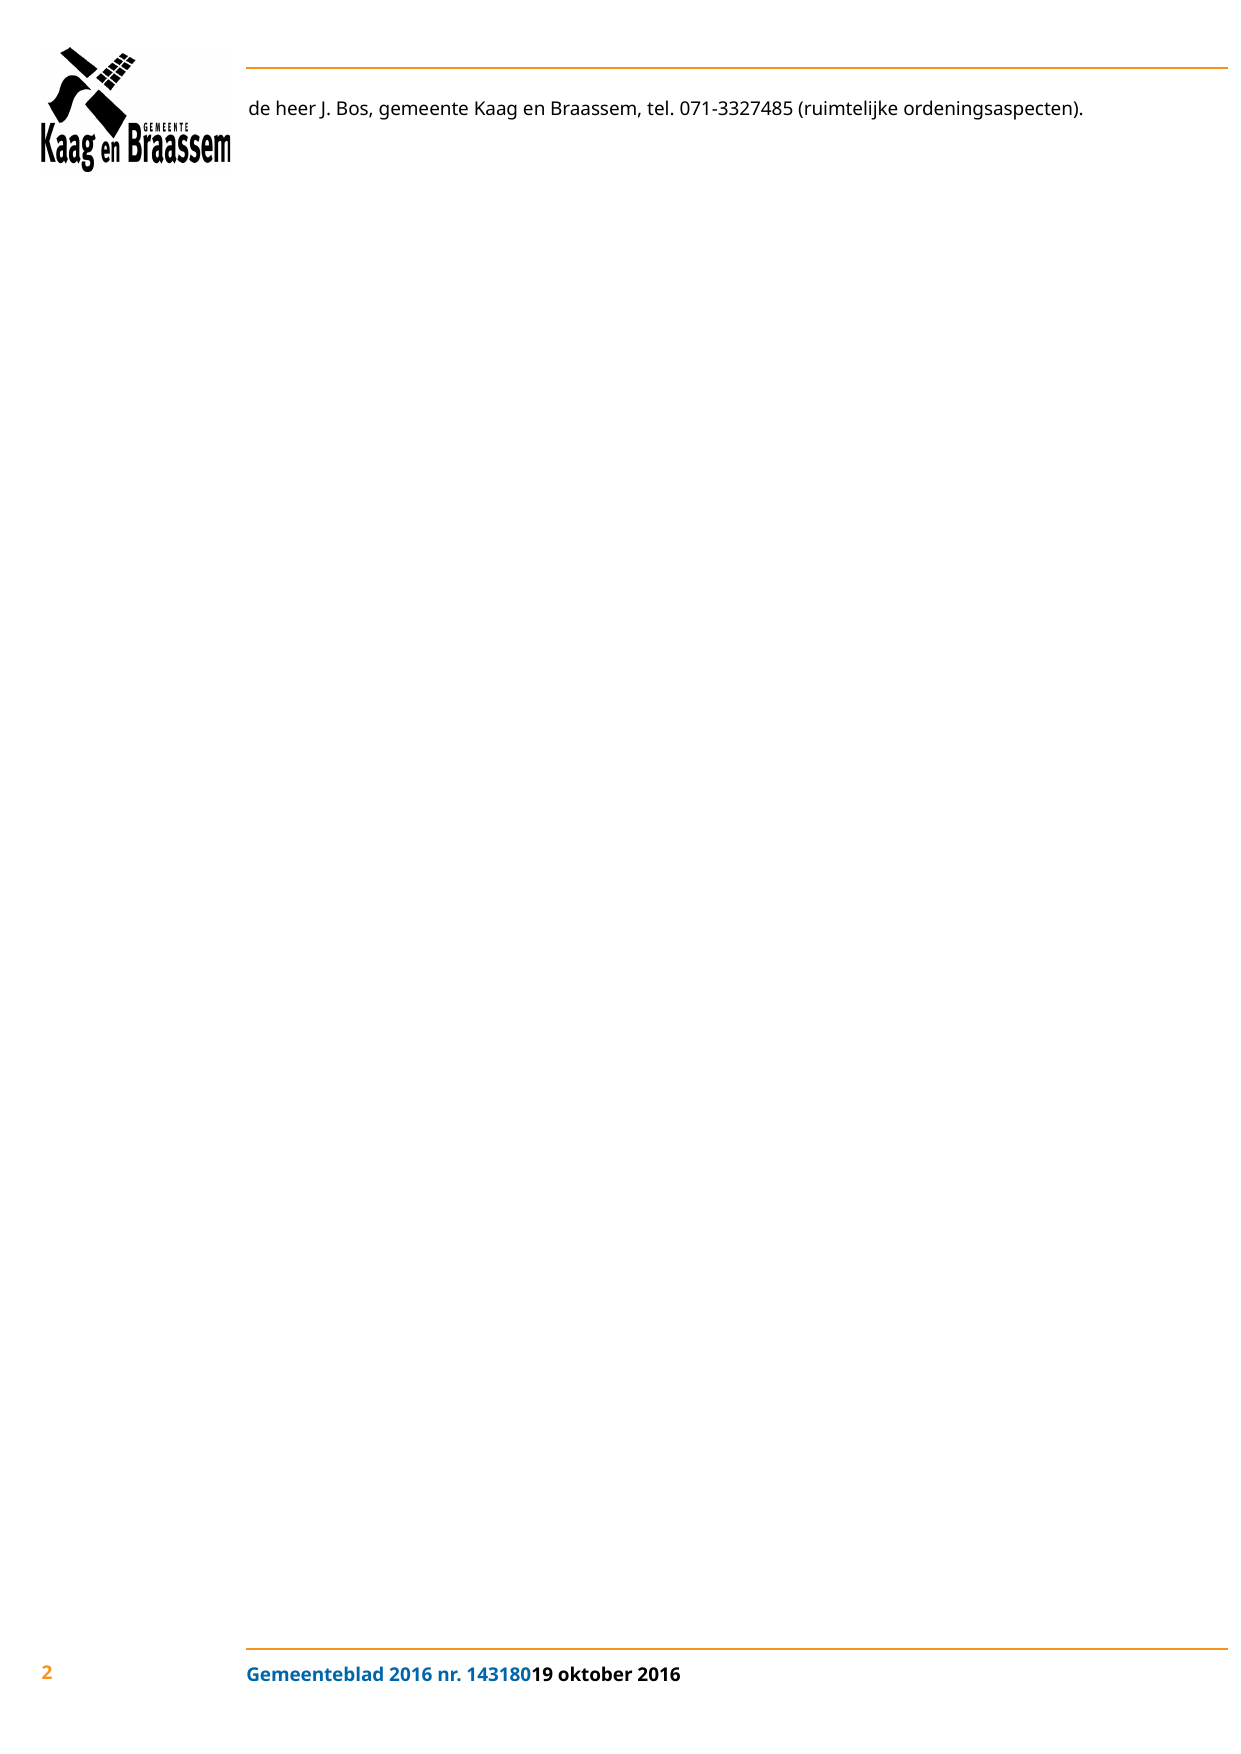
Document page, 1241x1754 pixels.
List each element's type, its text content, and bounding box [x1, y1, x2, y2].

text de heer J. Bos, gemeente Kaag en Braassem, tel. 071-3327485 (ruimtelijke ordeningsaspecten). [248, 95, 1152, 121]
picture [41, 47, 231, 172]
